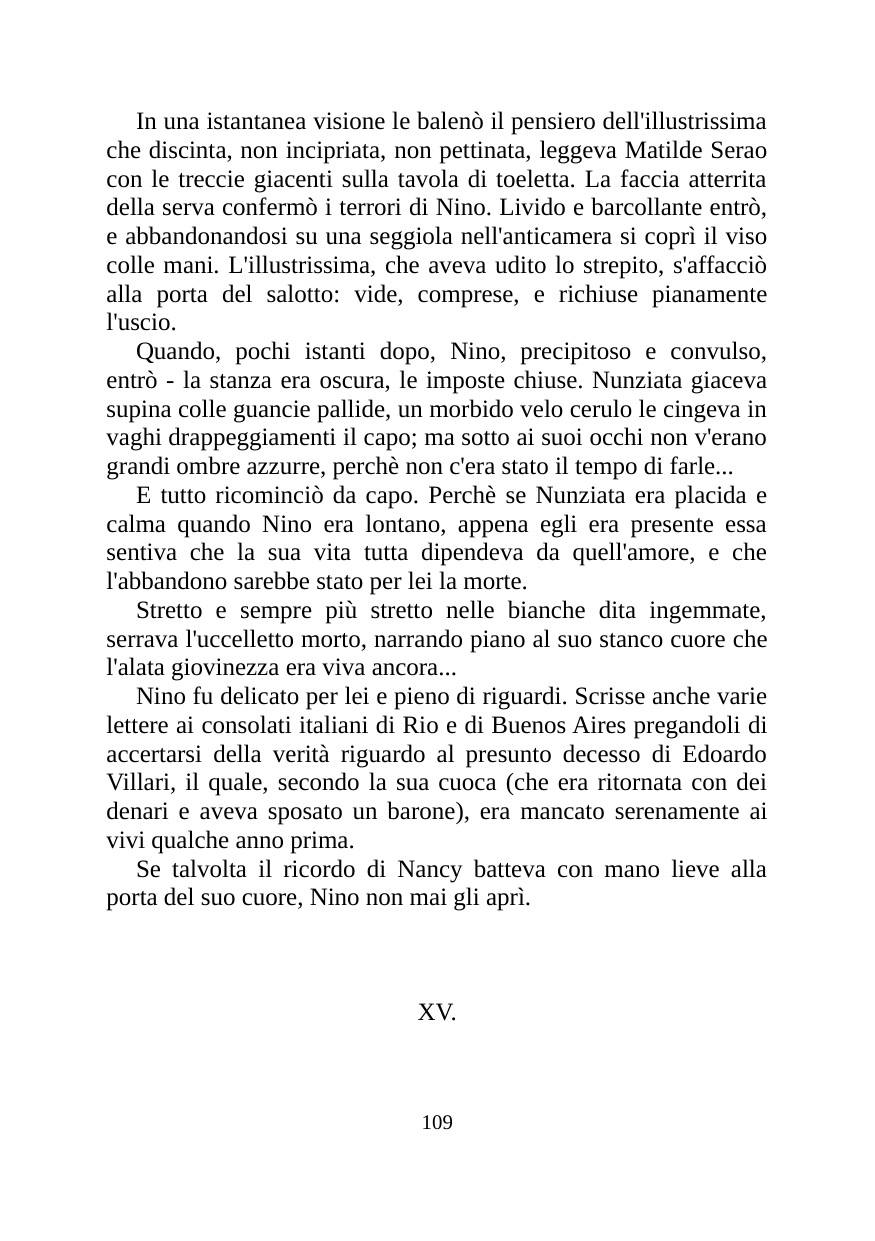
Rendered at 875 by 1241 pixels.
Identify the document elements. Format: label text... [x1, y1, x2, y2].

text E tutto ricominciò da capo. Perchè se Nunziata era placida e calma quando Nino era lontano, appena egli era presente essa sentiva che la sua vita tutta dipendeva da quell'amore, e che l'abbandono sarebbe stato per lei la morte. [106, 480, 768, 595]
text Se talvolta il ricordo di Nancy batteva con mano lieve alla porta del suo cuore, Nino non mai gli aprì. [106, 854, 768, 911]
text Nino fu delicato per lei e pieno di riguardi. Scrisse anche varie lettere ai consolati italiani di Rio e di Buenos Aires pregandoli di accertarsi della verità riguardo al presunto decesso di Edoardo Villari, il quale, secondo la sua cuoca (che era ritornata con dei denari e aveva sposato un barone), era mancato serenamente ai vivi qualche anno prima. [106, 681, 768, 854]
text Stretto e sempre più stretto nelle bianche dita ingemmate, serrava l'uccelletto morto, narrando piano al suo stanco cuore che l'alata giovinezza era viva ancora... [106, 595, 768, 681]
text In una istantanea visione le balenò il pensiero dell'illustrissima che discinta, non incipriata, non pettinata, leggeva Matilde Serao con le treccie giacenti sulla tavola di toeletta. La faccia atterrita della serva confermò i terrori di Nino. Livido e barcollante entrò, e abbandonandosi su una seggiola nell'anticamera si coprì il viso colle mani. L'illustrissima, che aveva udito lo strepito, s'affacciò alla porta del salotto: vide, comprese, e richiuse pianamente l'uscio. [106, 106, 768, 336]
text XV. [106, 997, 768, 1026]
text Quando, pochi istanti dopo, Nino, precipitoso e convulso, entrò - la stanza era oscura, le imposte chiuse. Nunziata giaceva supina colle guancie pallide, un morbido velo cerulo le cingeva in vaghi drappeggiamenti il capo; ma sotto ai suoi occhi non v'erano grandi ombre azzurre, perchè non c'era stato il tempo di farle... [106, 336, 768, 480]
